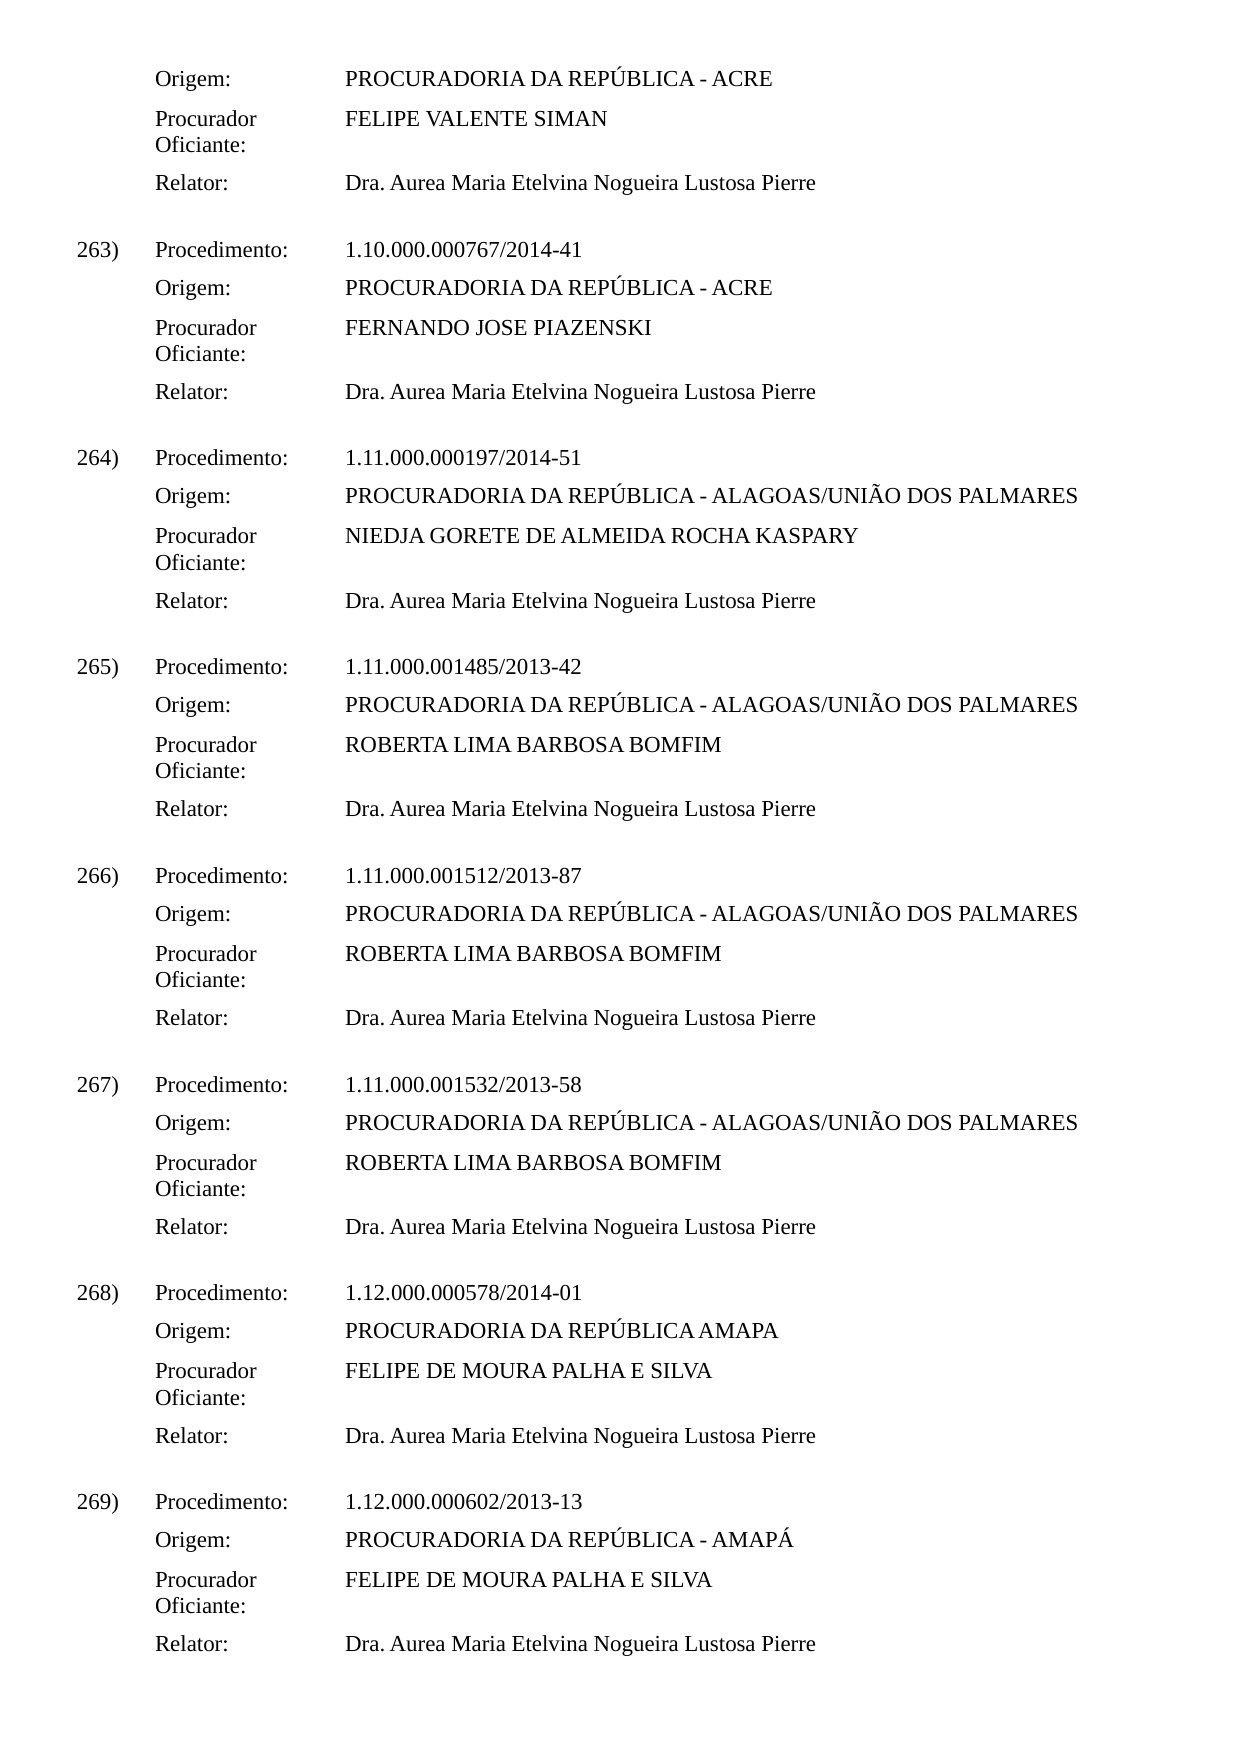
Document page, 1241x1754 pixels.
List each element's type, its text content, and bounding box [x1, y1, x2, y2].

table_cell ROBERTA LIMA BARBOSA BOMFIM [339, 726, 1181, 790]
table_header 268) [71, 1274, 149, 1312]
table_header Procedimento: [149, 648, 339, 685]
table_cell FERNANDO JOSE PIAZENSKI [339, 308, 1181, 372]
table_cell [71, 685, 149, 726]
table_cell FELIPE VALENTE SIMAN [339, 99, 1181, 163]
table_cell FELIPE DE MOURA PALHA E SILVA [339, 1561, 1181, 1625]
table_cell Dra. Aurea Maria Etelvina Nogueira Lustosa Pierre [339, 372, 1181, 412]
table_cell NIEDJA GORETE DE ALMEIDA ROCHA KASPARY [339, 517, 1181, 581]
table_cell Origem: [149, 59, 339, 99]
table_cell [71, 59, 149, 99]
table_cell Dra. Aurea Maria Etelvina Nogueira Lustosa Pierre [339, 581, 1181, 621]
table_header Procedimento: [149, 230, 339, 268]
table_cell PROCURADORIA DA REPÚBLICA - ALAGOAS/UNIÃO DOS PALMARES [339, 685, 1181, 726]
table_header 1.12.000.000602/2013-13 [339, 1483, 1181, 1520]
table_cell PROCURADORIA DA REPÚBLICA - ALAGOAS/UNIÃO DOS PALMARES [339, 477, 1181, 517]
table_header 1.11.000.001485/2013-42 [339, 648, 1181, 685]
table_cell Procurador Oficiante: [149, 1561, 339, 1625]
table_header 265) [71, 648, 149, 685]
table_cell Procurador Oficiante: [149, 517, 339, 581]
table_header Procedimento: [149, 1065, 339, 1103]
table_cell Relator: [149, 1625, 339, 1665]
table_cell [71, 517, 149, 581]
table_cell [71, 1352, 149, 1416]
table_cell Relator: [149, 581, 339, 621]
table_cell Procurador Oficiante: [149, 308, 339, 372]
table_header 263) [71, 230, 149, 268]
table_cell [71, 581, 149, 621]
table_cell Dra. Aurea Maria Etelvina Nogueira Lustosa Pierre [339, 790, 1181, 830]
table_cell [71, 268, 149, 308]
table_cell [71, 1312, 149, 1352]
table_cell [71, 894, 149, 934]
table_cell [71, 99, 149, 163]
table_header 1.11.000.000197/2014-51 [339, 439, 1181, 477]
table_cell [71, 726, 149, 790]
table_cell [71, 1103, 149, 1143]
table_header 1.12.000.000578/2014-01 [339, 1274, 1181, 1312]
table_cell [71, 1625, 149, 1665]
table_cell Relator: [149, 1416, 339, 1456]
table_cell FELIPE DE MOURA PALHA E SILVA [339, 1352, 1181, 1416]
table_header 266) [71, 856, 149, 894]
table_header 264) [71, 439, 149, 477]
table_cell Procurador Oficiante: [149, 1143, 339, 1207]
table_cell PROCURADORIA DA REPÚBLICA - ALAGOAS/UNIÃO DOS PALMARES [339, 894, 1181, 934]
table_cell PROCURADORIA DA REPÚBLICA - ACRE [339, 59, 1181, 99]
table_cell Origem: [149, 894, 339, 934]
table_header 1.11.000.001512/2013-87 [339, 856, 1181, 894]
table_cell Relator: [149, 164, 339, 204]
table_header Procedimento: [149, 1483, 339, 1520]
table_cell [71, 164, 149, 204]
table_cell [71, 308, 149, 372]
table_cell Procurador Oficiante: [149, 99, 339, 163]
table_cell Dra. Aurea Maria Etelvina Nogueira Lustosa Pierre [339, 1625, 1181, 1665]
table_cell Dra. Aurea Maria Etelvina Nogueira Lustosa Pierre [339, 1207, 1181, 1247]
table_cell Relator: [149, 1207, 339, 1247]
table_header Procedimento: [149, 1274, 339, 1312]
table_cell [71, 477, 149, 517]
table_cell [71, 1416, 149, 1456]
table_header 269) [71, 1483, 149, 1520]
table_cell Origem: [149, 1103, 339, 1143]
table_cell Origem: [149, 1312, 339, 1352]
table_cell PROCURADORIA DA REPÚBLICA AMAPA [339, 1312, 1181, 1352]
table_cell Dra. Aurea Maria Etelvina Nogueira Lustosa Pierre [339, 1416, 1181, 1456]
table_cell [71, 934, 149, 998]
table_cell [71, 1143, 149, 1207]
table_header 1.10.000.000767/2014-41 [339, 230, 1181, 268]
table_cell [71, 1207, 149, 1247]
table_cell [71, 372, 149, 412]
table_cell [71, 999, 149, 1039]
table_cell Procurador Oficiante: [149, 1352, 339, 1416]
table_header Procedimento: [149, 439, 339, 477]
table_cell [71, 790, 149, 830]
table_cell Origem: [149, 685, 339, 726]
table_cell Origem: [149, 477, 339, 517]
table_cell Procurador Oficiante: [149, 934, 339, 998]
table_header 267) [71, 1065, 149, 1103]
table_cell PROCURADORIA DA REPÚBLICA - ALAGOAS/UNIÃO DOS PALMARES [339, 1103, 1181, 1143]
table_cell ROBERTA LIMA BARBOSA BOMFIM [339, 1143, 1181, 1207]
table_cell Relator: [149, 999, 339, 1039]
table_cell [71, 1520, 149, 1561]
table_header Procedimento: [149, 856, 339, 894]
table_cell Relator: [149, 372, 339, 412]
table_cell Origem: [149, 1520, 339, 1561]
table_cell Dra. Aurea Maria Etelvina Nogueira Lustosa Pierre [339, 164, 1181, 204]
table_cell [71, 1561, 149, 1625]
table_cell ROBERTA LIMA BARBOSA BOMFIM [339, 934, 1181, 998]
table_cell Origem: [149, 268, 339, 308]
table_cell Relator: [149, 790, 339, 830]
table_cell Procurador Oficiante: [149, 726, 339, 790]
table_header 1.11.000.001532/2013-58 [339, 1065, 1181, 1103]
table_cell PROCURADORIA DA REPÚBLICA - AMAPÁ [339, 1520, 1181, 1561]
table_cell PROCURADORIA DA REPÚBLICA - ACRE [339, 268, 1181, 308]
table_cell Dra. Aurea Maria Etelvina Nogueira Lustosa Pierre [339, 999, 1181, 1039]
